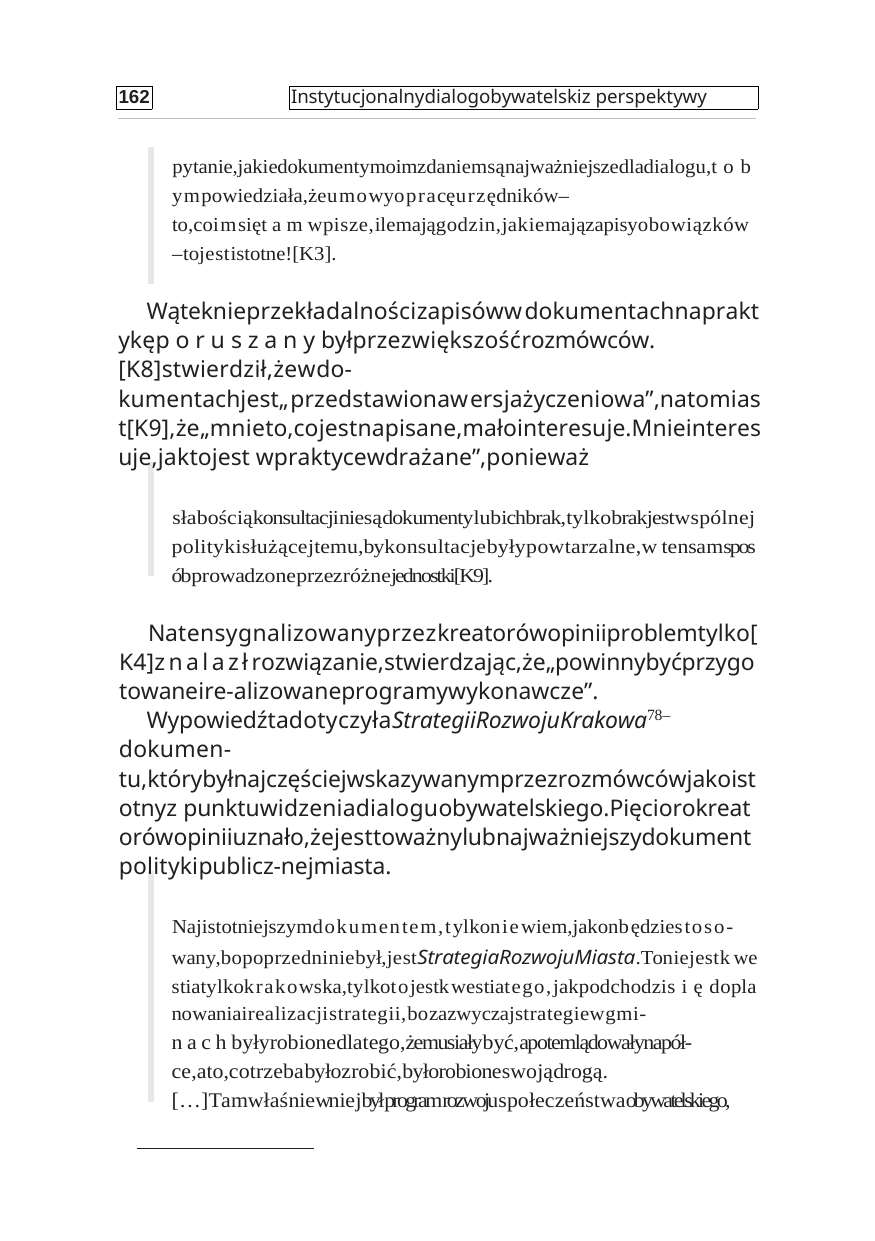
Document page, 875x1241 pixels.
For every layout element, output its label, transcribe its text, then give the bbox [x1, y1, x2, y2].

text Wąteknieprzekładalnościzapisówwdokumentachnapraktykęporuszanybyłprzezwiększośćrozmówców.[K8]stwierdził,żewdo-kumentachjest„przedstawionawersjażyczeniowa”,natomiast[K9],że„mnieto,cojestnapisane,małointeresuje.Mnieinteresuje,jaktojest wpraktycewdrażane”,ponieważ [118, 296, 762, 471]
text słabościąkonsultacjiniesądokumentylubichbrak,tylkobrakjestwspólnejpolitykisłużącejtemu,bykonsultacjebyłypowtarzalne,wtensamsposóbprowadzoneprzezróżnejednostki[K9]. [171, 506, 759, 587]
text Najistotniejszymdokumentem,tylkoniewiem,jakonbędziestoso-wany,bopoprzedniniebył,jestStrategiaRozwojuMiasta.Toniejestkwestiatylkokrakowska,tylkotojestkwestiatego,jakpodchodzisiędoplanowaniairealizacjistrategii,bozazwyczajstrategiewgmi-nachbyłyrobionedlatego,żemusiałybyć,apotemlądowałynapół-ce,ato,cotrzebabyłozrobić,byłorobioneswojądrogą.[…]Tamwłaśniewniejbyłprogramrozwojuspołeczeństwaobywatelskiego, [171, 915, 761, 1112]
text WypowiedźtadotyczyłaStrategiiRozwojuKrakowa78–dokumen-tu,którybyłnajczęściejwskazywanymprzezrozmówcówjakoistotnyzpunktuwidzeniadialoguobywatelskiego.Pięciorokreatorówopiniiuznało,żejesttoważnylubnajważniejszydokumentpolitykipublicz-nejmiasta. [119, 705, 762, 880]
text pytanie,jakiedokumentymoimzdaniemsąnajważniejszedladialogu,tobympowiedziała,żeumowyopracęurzędników–to,coimsiętamwpisze,ilemajągodzin,jakiemajązapisyobowiązków–tojestistotne![K3]. [172, 155, 759, 265]
text Natensygnalizowanyprzezkreatorówopiniiproblemtylko[K4]znalazłrozwiązanie,stwierdzając,że„powinnybyćprzygotowaneire-alizowaneprogramywykonawcze”. [119, 618, 762, 705]
